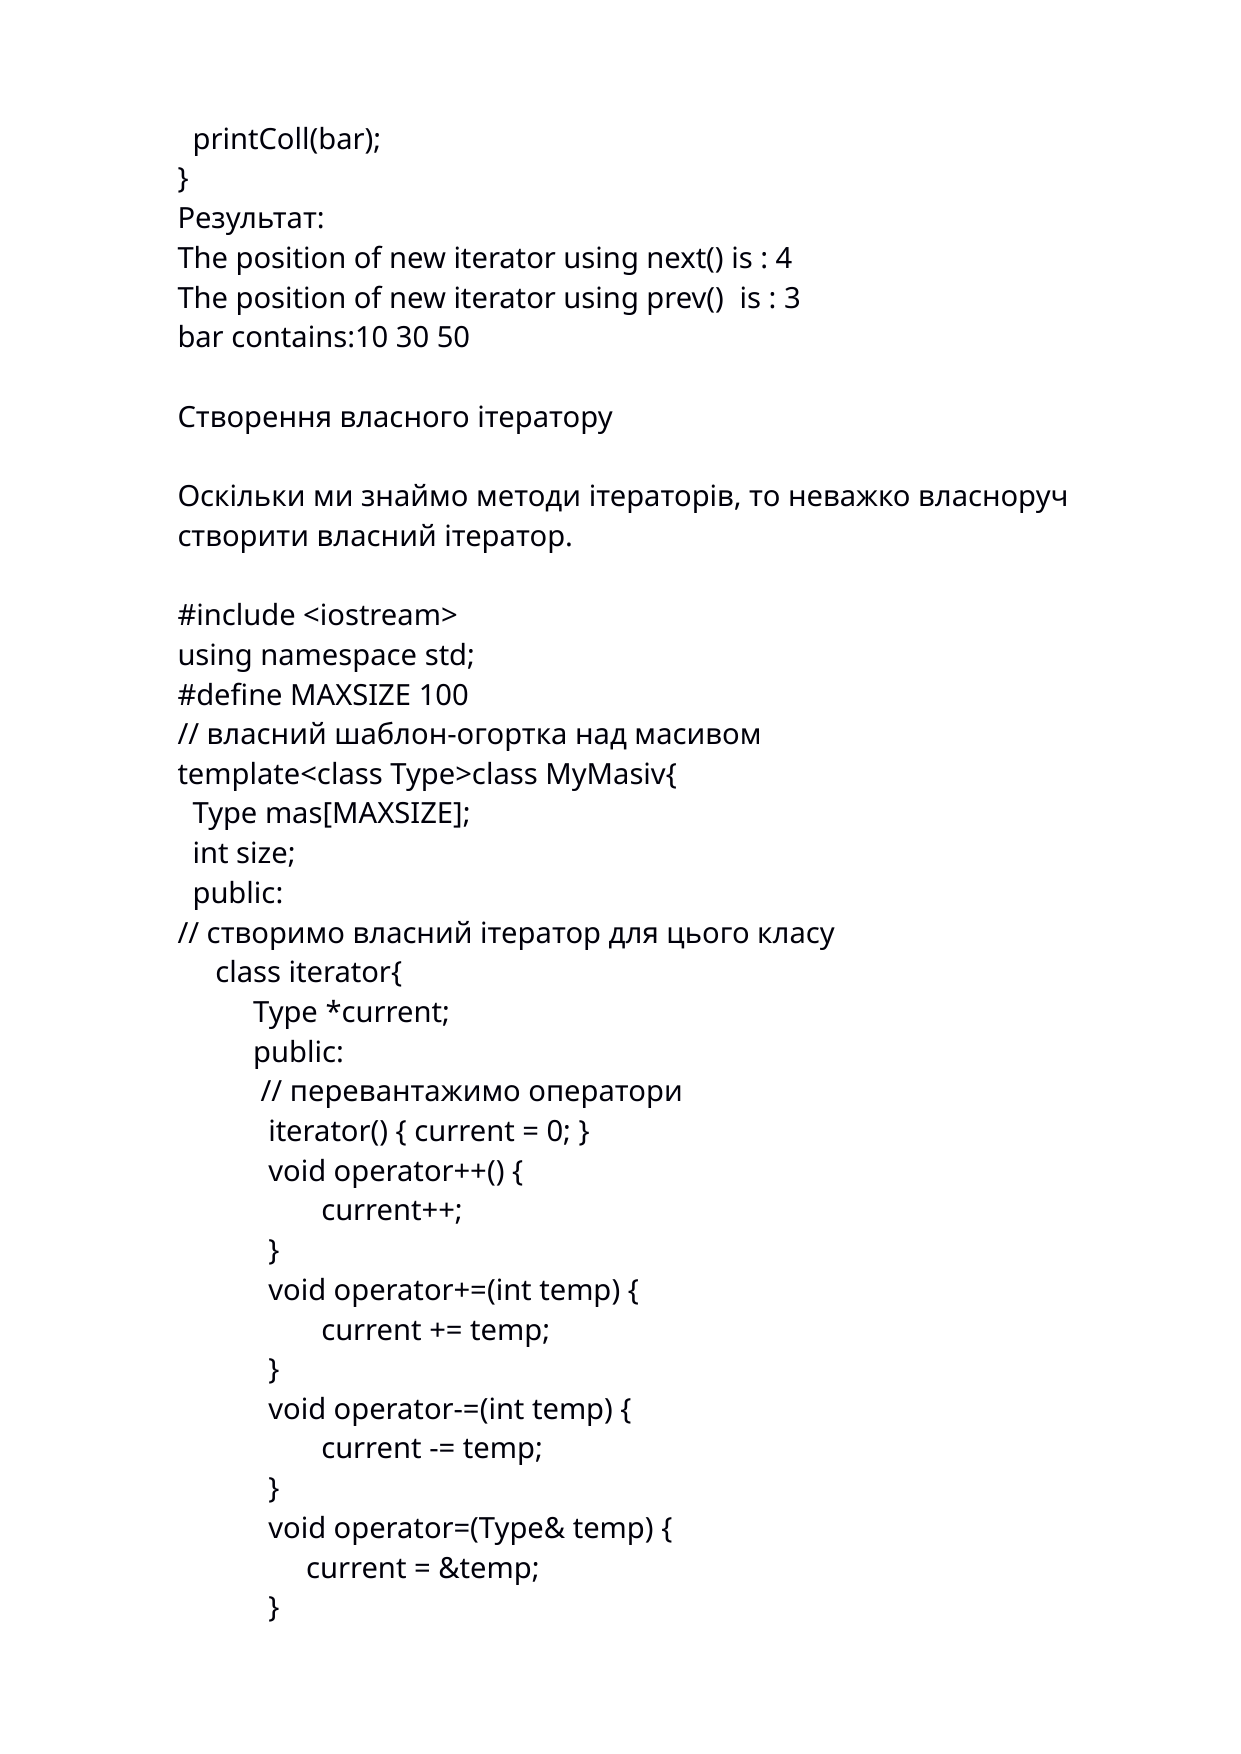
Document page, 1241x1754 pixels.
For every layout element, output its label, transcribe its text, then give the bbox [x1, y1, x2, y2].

text // власний шаблон-огортка над масивом [177, 713, 1152, 753]
text } [177, 1587, 1152, 1626]
text #define MAXSIZE 100 [177, 674, 1152, 713]
text void operator+=(int temp) { [177, 1269, 1152, 1309]
text // створимо власний ітератор для цього класу [177, 912, 1152, 952]
text current += temp; [177, 1309, 1152, 1348]
text void operator=(Type& temp) { [177, 1507, 1152, 1547]
text using namespace std; [177, 634, 1152, 674]
text public: [177, 1031, 1152, 1071]
text int size; [177, 832, 1152, 872]
text Type *current; [177, 991, 1152, 1031]
text printColl(bar); [177, 118, 1152, 158]
text void operator-=(int temp) { [177, 1388, 1152, 1428]
text } [177, 1348, 1152, 1388]
text void operator++() { [177, 1150, 1152, 1190]
text Оскільки ми знаймо методи ітераторів, то неважко власноруч створити власний ітератор. [177, 475, 1152, 555]
text template<class Type>class MyMasiv{ [177, 753, 1152, 793]
text class iterator{ [177, 952, 1152, 991]
text } [177, 158, 1152, 197]
text current++; [177, 1190, 1152, 1229]
text bar contains:10 30 50 [177, 317, 1152, 356]
text } [177, 1229, 1152, 1269]
text current = &temp; [177, 1547, 1152, 1587]
text Type mas[MAXSIZE]; [177, 793, 1152, 832]
text // перевантажимо оператори [177, 1071, 1152, 1110]
text The position of new iterator using next() is : 4 [177, 237, 1152, 277]
text #include <iostream> [177, 594, 1152, 634]
text public: [177, 872, 1152, 912]
text Результат: [177, 197, 1152, 237]
text } [177, 1467, 1152, 1507]
text current -= temp; [177, 1428, 1152, 1467]
text The position of new iterator using prev() is : 3 [177, 277, 1152, 317]
text iterator() { current = 0; } [177, 1110, 1152, 1150]
text Створення власного ітератору [177, 396, 1152, 436]
